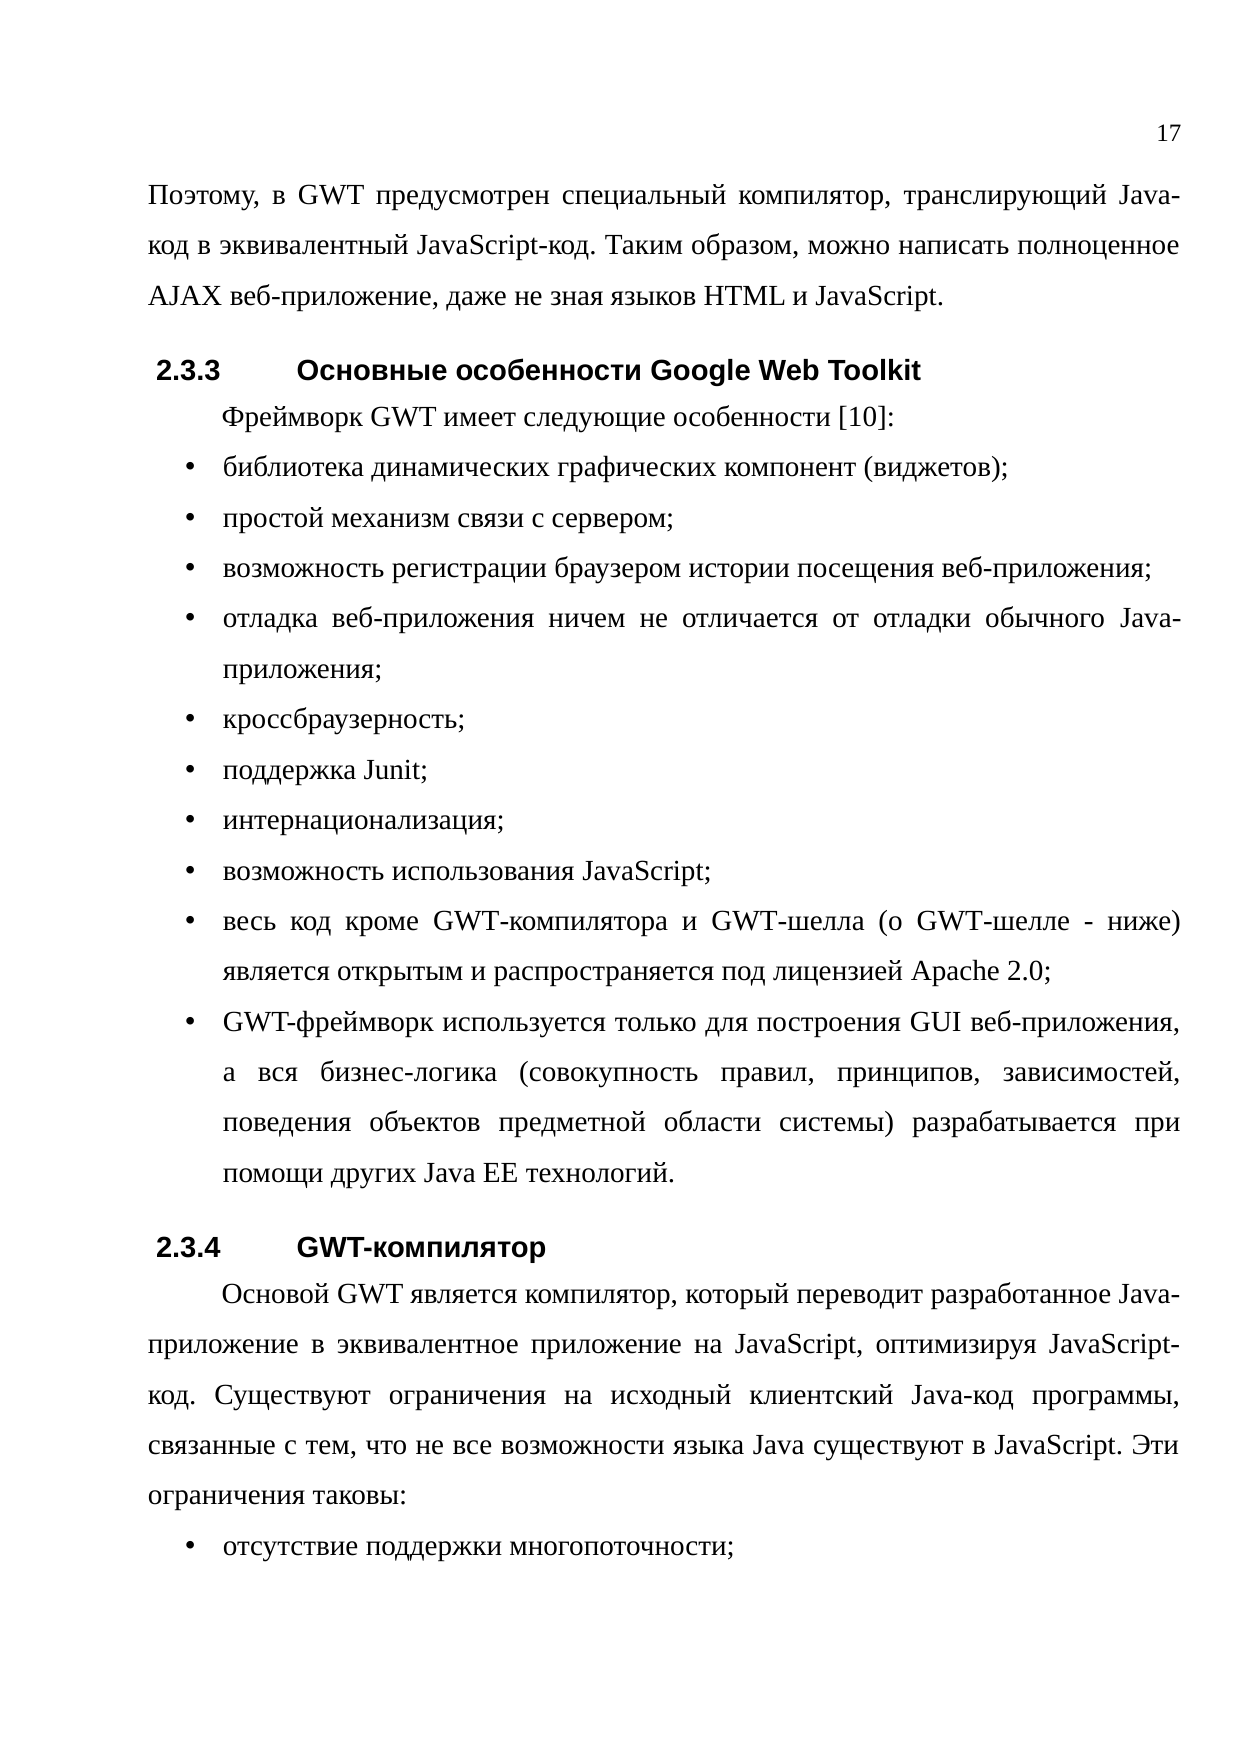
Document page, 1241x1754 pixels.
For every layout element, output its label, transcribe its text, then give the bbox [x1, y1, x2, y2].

list поддержка Junit; [185, 752, 1181, 785]
list отладка веб-приложения ничем не отличается от отладки обычного Java-приложения; [185, 601, 1181, 684]
list GWT-фреймворк используется только для построения GUI веб-приложения, а вся бизнес-логика (совокупность правил, принципов, зависимостей, поведения объектов предметной области системы) разрабатывается при помощи других Java EE технологий. [185, 1004, 1181, 1188]
list простой механизм связи с сервером; [185, 500, 1181, 533]
list возможность регистрации браузером истории посещения веб-приложения; [185, 550, 1181, 584]
list весь код кроме GWT-компилятора и GWT-шелла (о GWT-шелле - ниже) является открытым и распространяется под лицензией Apache 2.0; [185, 903, 1181, 987]
list отсутствие поддержки многопоточности; [185, 1528, 1181, 1561]
text Фреймворк GWT имеет следующие особенности [10]: [148, 399, 1181, 433]
subtitle Основные особенности Google Web Toolkit [148, 353, 1181, 387]
list библиотека динамических графических компонент (виджетов); [185, 449, 1181, 483]
list интернационализация; [185, 802, 1181, 836]
text Основой GWT является компилятор, который переводит разработанное Java-приложение в эквивалентное приложение на JavaScript, оптимизируя JavaScript-код. Существуют ограничения на исходный клиентский Java-код программы, связанные с тем, что не все возможности языка Java существуют в JavaScript. Эти ограничения таковы: [148, 1276, 1181, 1511]
subtitle GWT-компилятор [148, 1230, 1181, 1264]
text Поэтому, в GWT предусмотрен специальный компилятор, транслирующий Java-код в эквивалентный JavaScript-код. Таким образом, можно написать полноценное AJAX веб-приложение, даже не зная языков HTML и JavaScript. [148, 177, 1181, 311]
list кроссбраузерность; [185, 701, 1181, 735]
list возможность использования JavaScript; [185, 853, 1181, 886]
